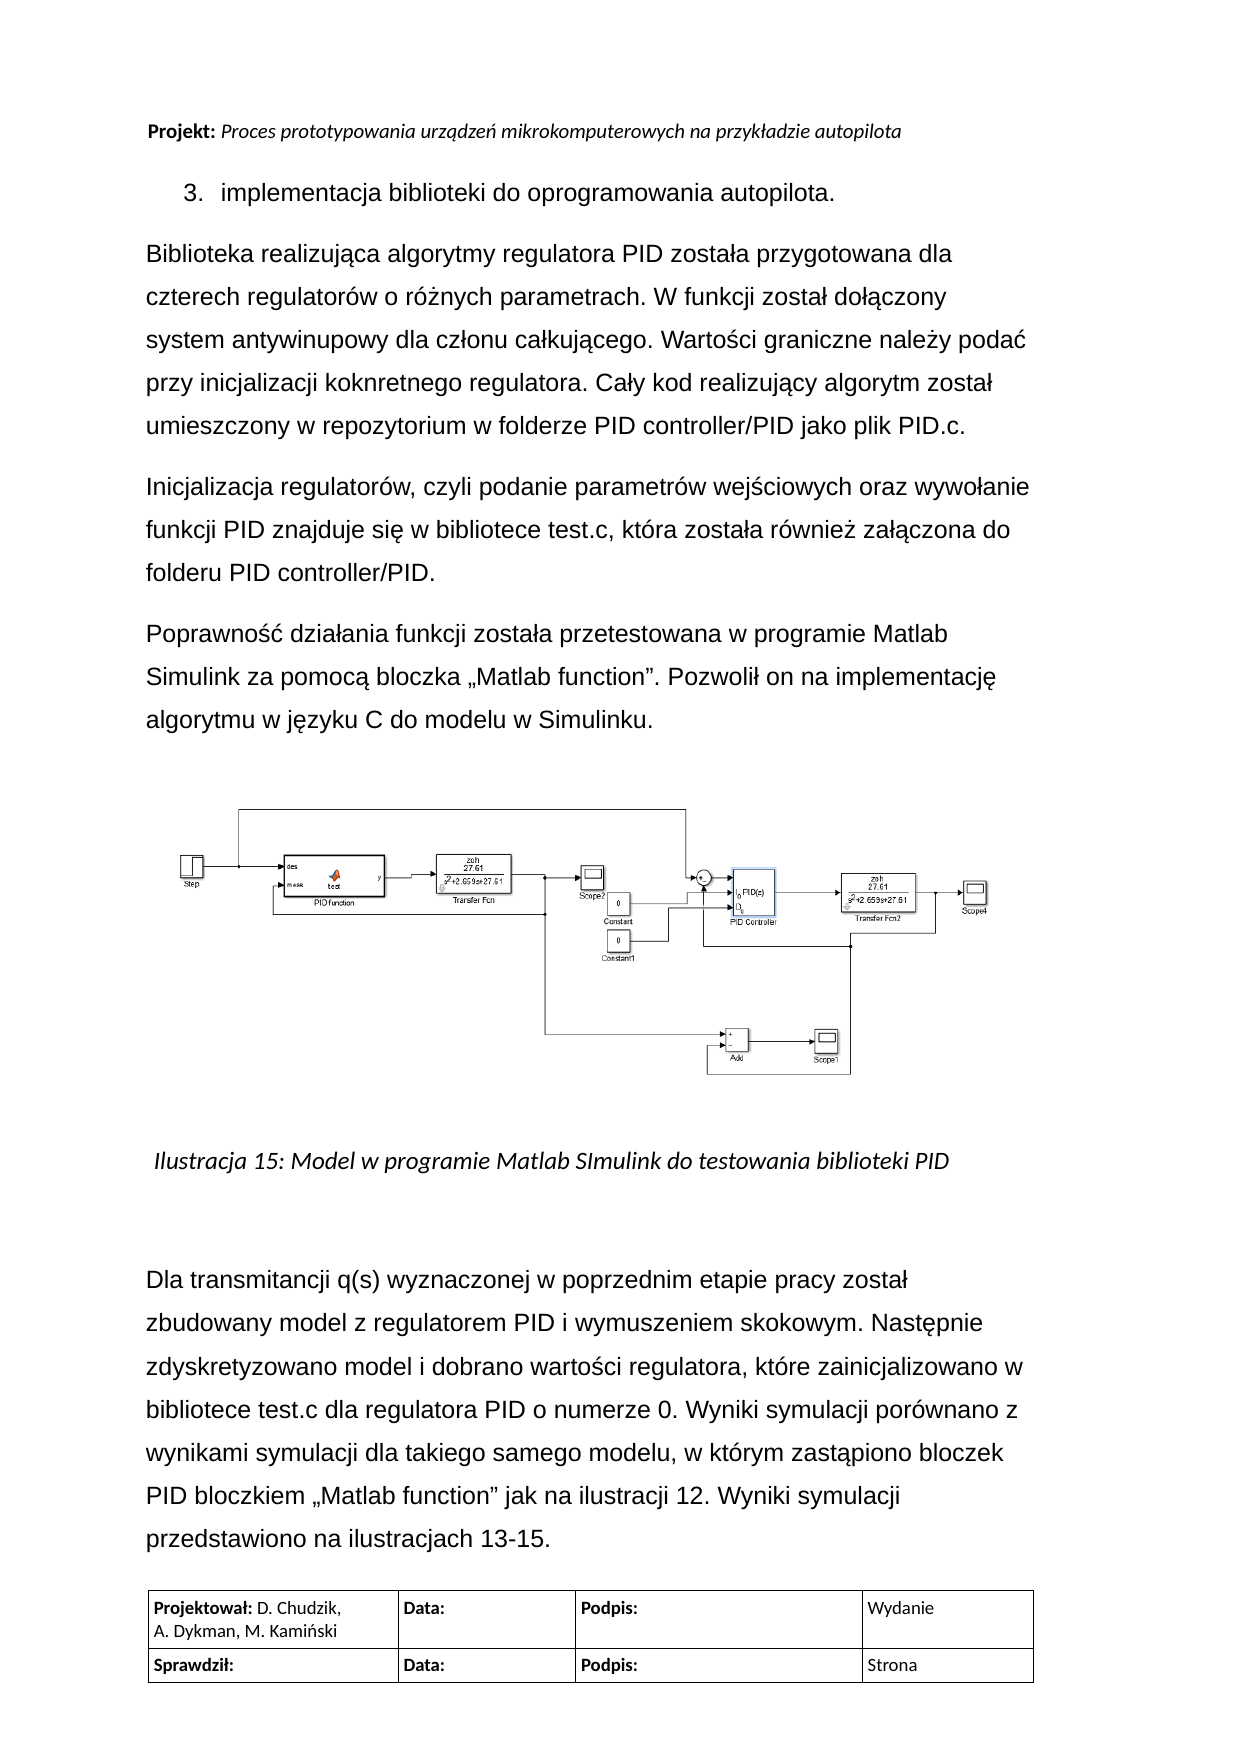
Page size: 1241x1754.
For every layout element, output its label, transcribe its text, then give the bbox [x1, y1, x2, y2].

text Dla transmitancji q(s) wyznaczonej w poprzednim etapie pracy został zbudowany model z regulatorem PID i wymuszeniem skokowym. Następnie zdyskretyzowano model i dobrano wartości regulatora, które zainicjalizowano w bibliotece test.c dla regulatora PID o numerze 0. Wyniki symulacji porównano z wynikami symulacji dla takiego samego modelu, w którym zastąpiono bloczek PID bloczkiem „Matlab function” jak na ilustracji 12. Wyniki symulacji przedstawiono na ilustracjach 13-15. [146, 1265, 1033, 1553]
text Poprawność działania funkcji została przetestowana w programie Matlab Simulink za pomocą bloczka „Matlab function”. Pozwolił on na implementację algorytmu w języku C do modelu w Simulinku. [146, 619, 1033, 734]
picture [161, 745, 1022, 1131]
list implementacja biblioteki do oprogramowania autopilota. [183, 178, 1033, 206]
text Ilustracja 15: Model w programie Matlab SImulink do testowania biblioteki PID [154, 1131, 1014, 1176]
text Biblioteka realizująca algorytmy regulatora PID została przygotowana dla czterech regulatorów o różnych parametrach. W funkcji został dołączony system antywinupowy dla członu całkującego. Wartości graniczne należy podać przy inicjalizacji koknretnego regulatora. Cały kod realizujący algorytm został umieszczony w repozytorium w folderze PID controller/PID jako plik PID.c. [146, 238, 1033, 440]
text Inicjalizacja regulatorów, czyli podanie parametrów wejściowych oraz wywołanie funkcji PID znajduje się w bibliotece test.c, która została również załączona do folderu PID controller/PID. [146, 472, 1033, 587]
